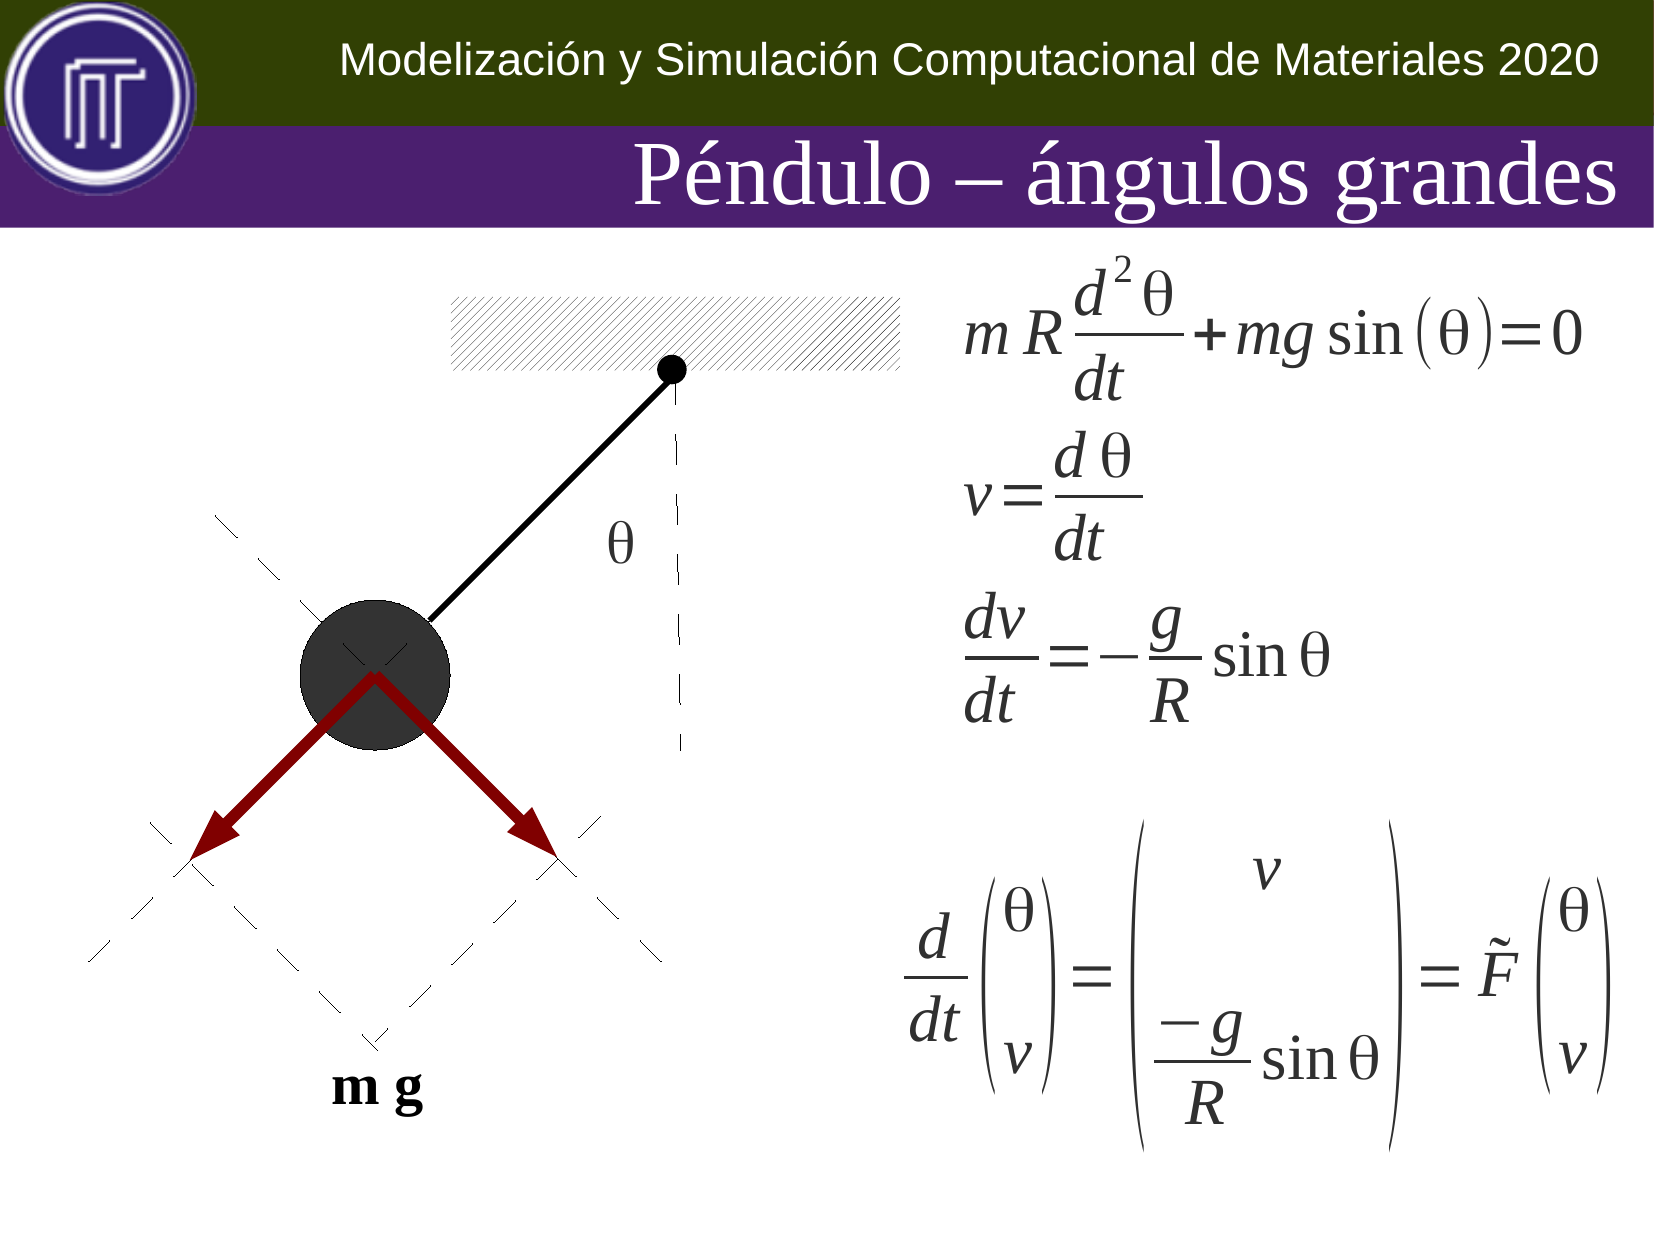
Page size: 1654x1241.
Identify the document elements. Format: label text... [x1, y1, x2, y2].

text_box [327, 685, 423, 751]
chart [894, 814, 1623, 1156]
text_box [300, 600, 451, 723]
text_box m g [316, 1045, 439, 1125]
text_box [450, 296, 900, 385]
chart [600, 517, 642, 567]
text_box Péndulo – ángulos grandes [618, 64, 1654, 283]
chart [955, 283, 1591, 738]
picture [2, 0, 197, 196]
